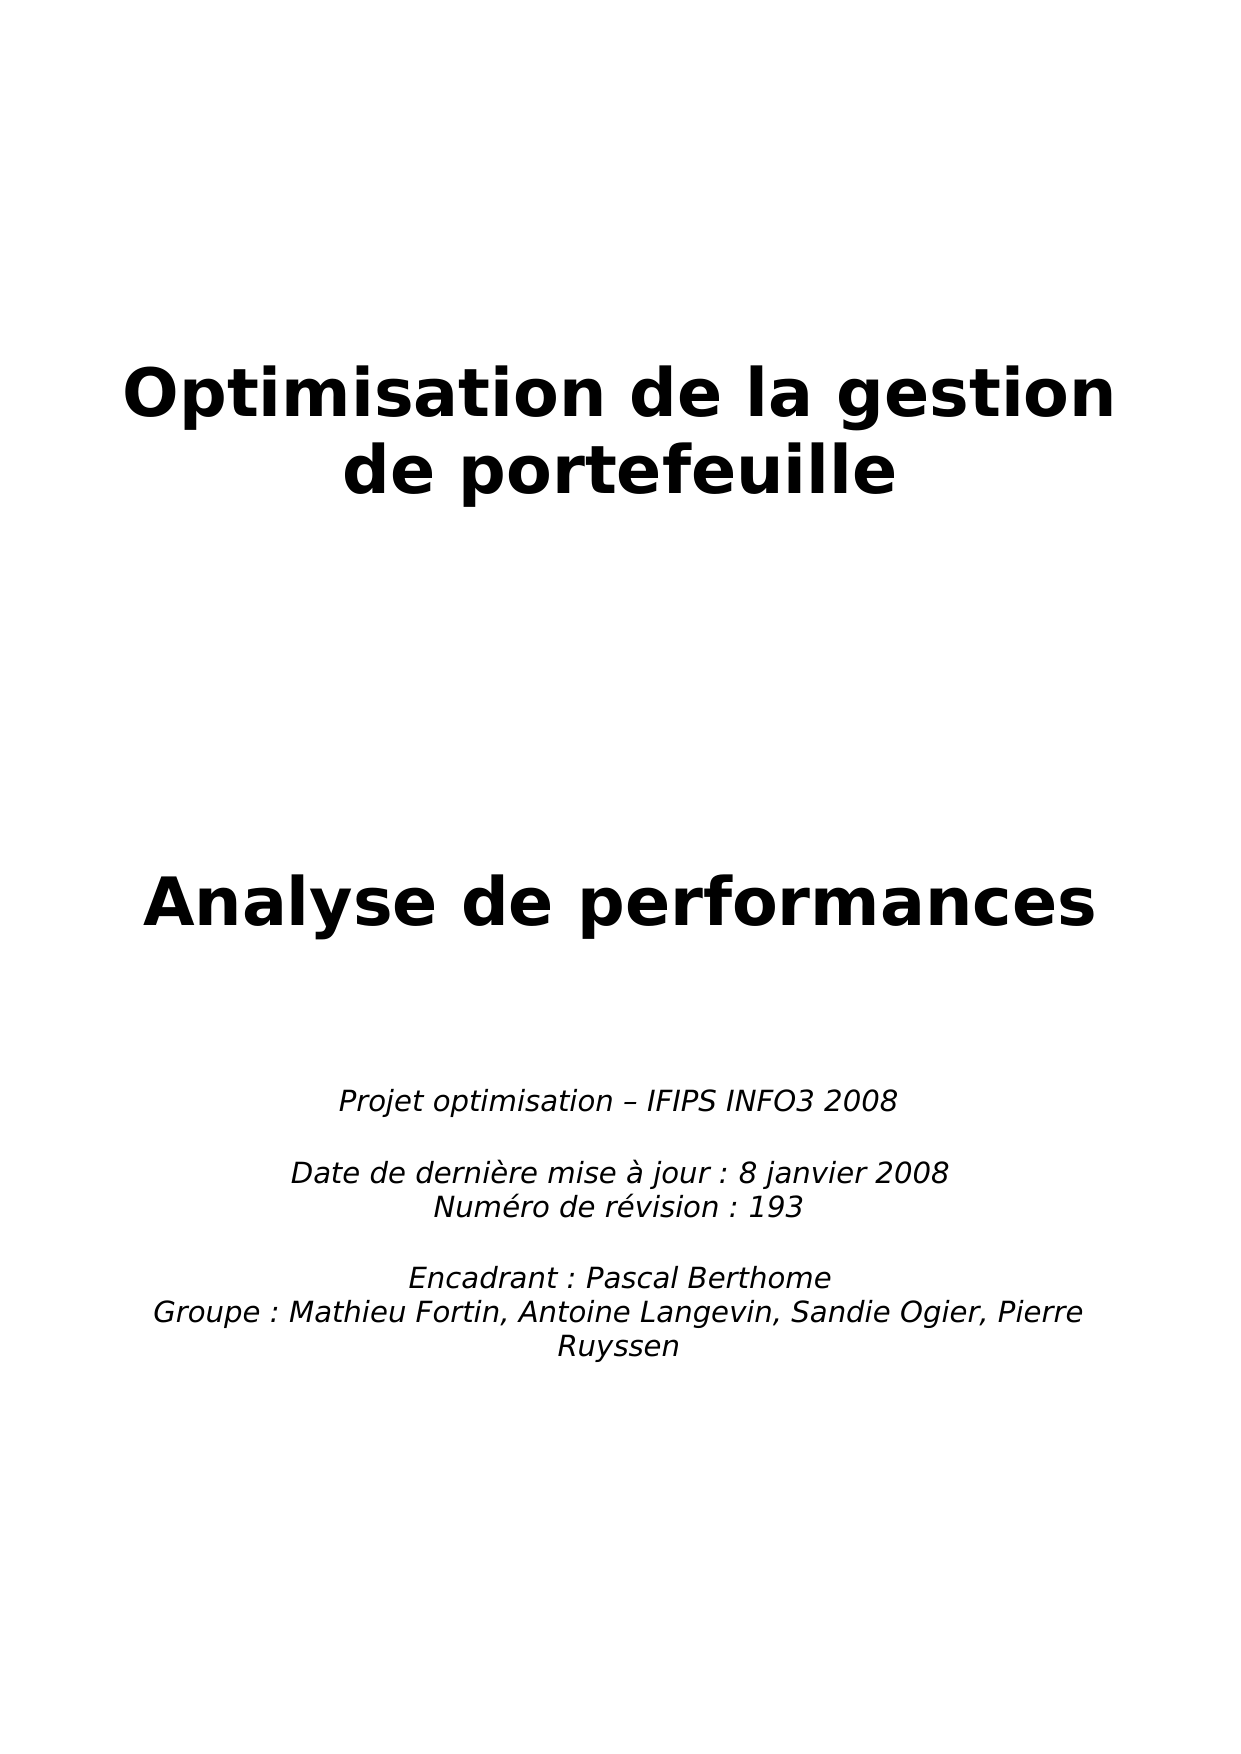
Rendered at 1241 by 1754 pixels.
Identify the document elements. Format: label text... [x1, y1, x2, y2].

subtitle Date de dernière mise à jour : 8 janvier 2008 Numéro de révision : 193 [118, 1156, 1122, 1224]
subtitle Projet optimisation – IFIPS INFO3 2008 [118, 1085, 1122, 1119]
subtitle Encadrant : Pascal Berthome Groupe : Mathieu Fortin, Antoine Langevin, Sandie Ogier, Pierre Ruyssen [118, 1262, 1122, 1363]
title Analyse de performances [118, 864, 1122, 942]
title Optimisation de la gestion de portefeuille [118, 354, 1122, 509]
